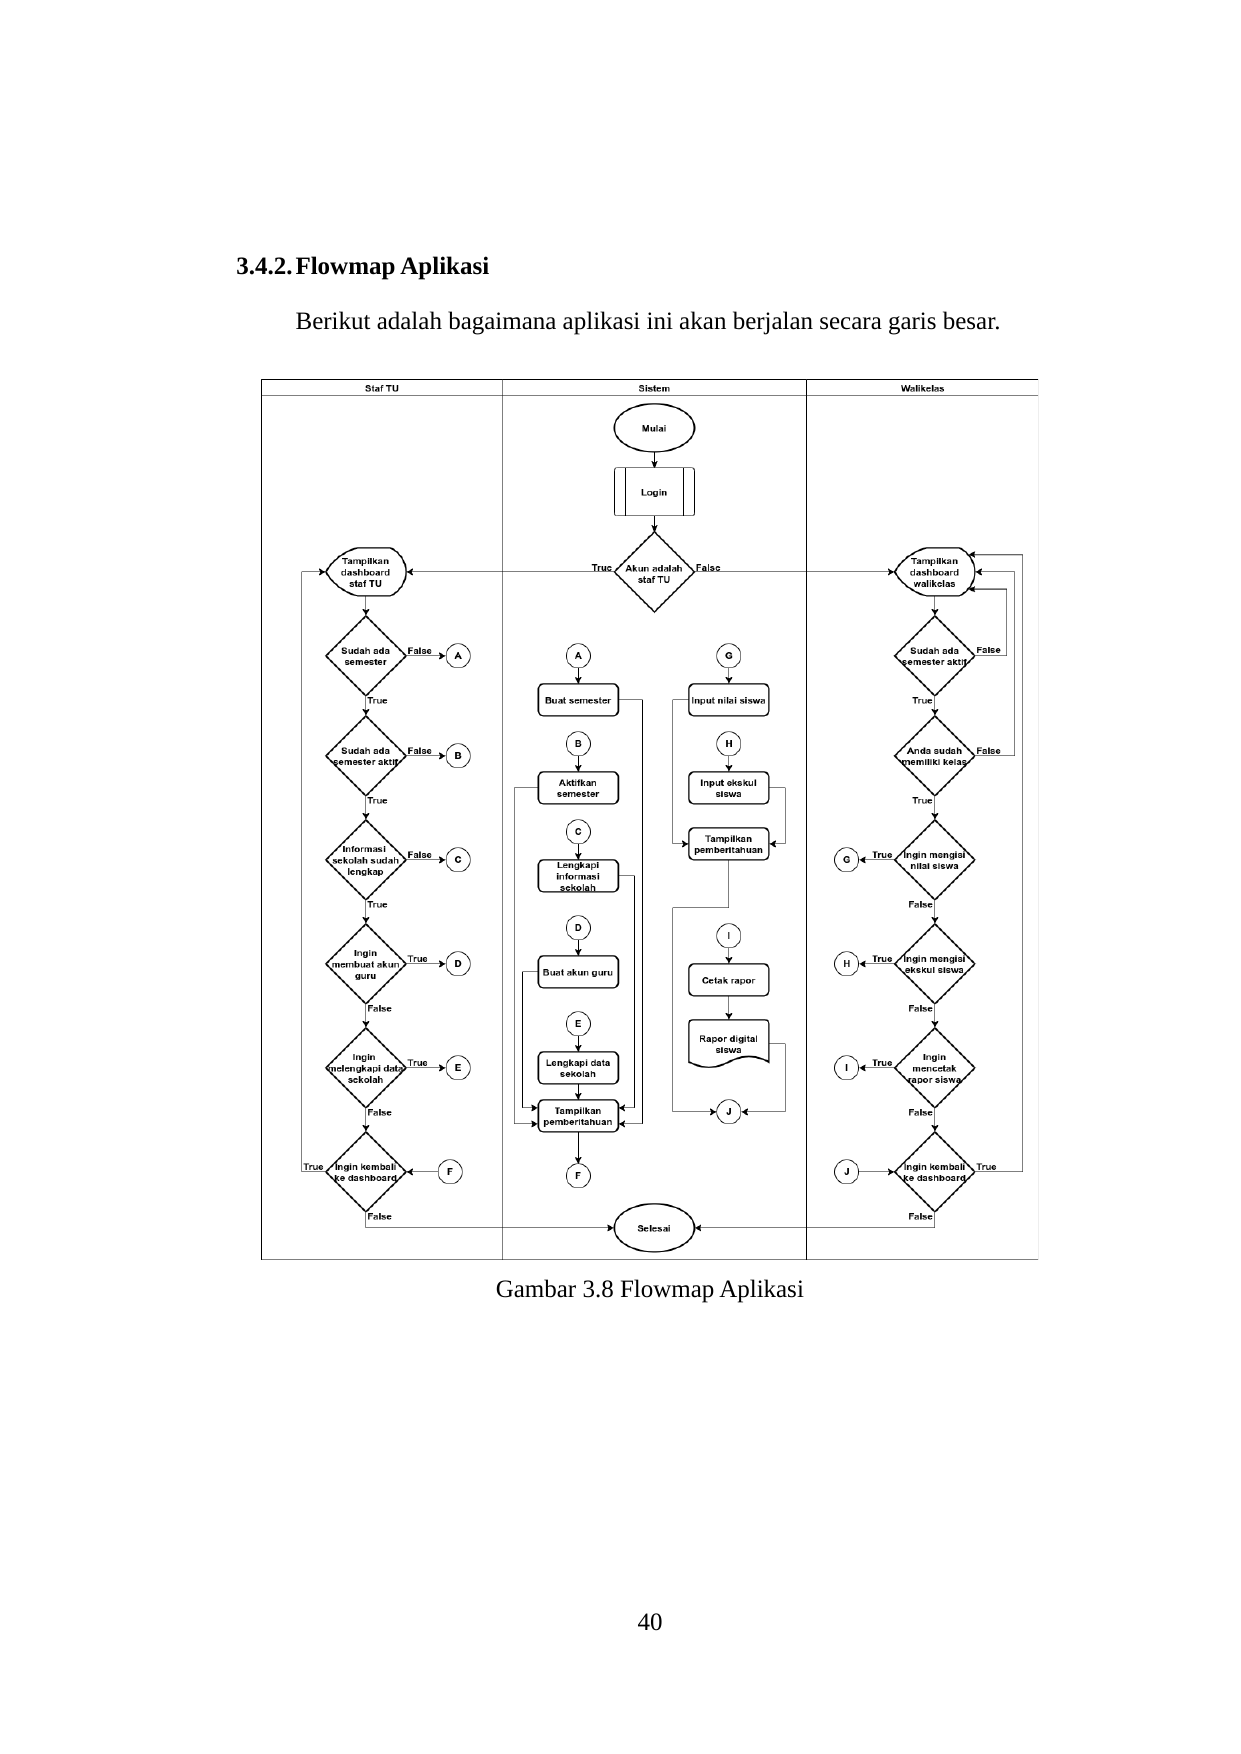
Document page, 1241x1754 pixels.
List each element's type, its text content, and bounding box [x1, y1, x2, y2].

picture [261, 379, 1039, 1260]
text Gambar 3.8 Flowmap Aplikasi [166, 1260, 1133, 1303]
text Berikut adalah bagaimana aplikasi ini akan berjalan secara garis besar. [236, 306, 1063, 335]
subtitle Flowmap Aplikasi [236, 251, 1063, 279]
